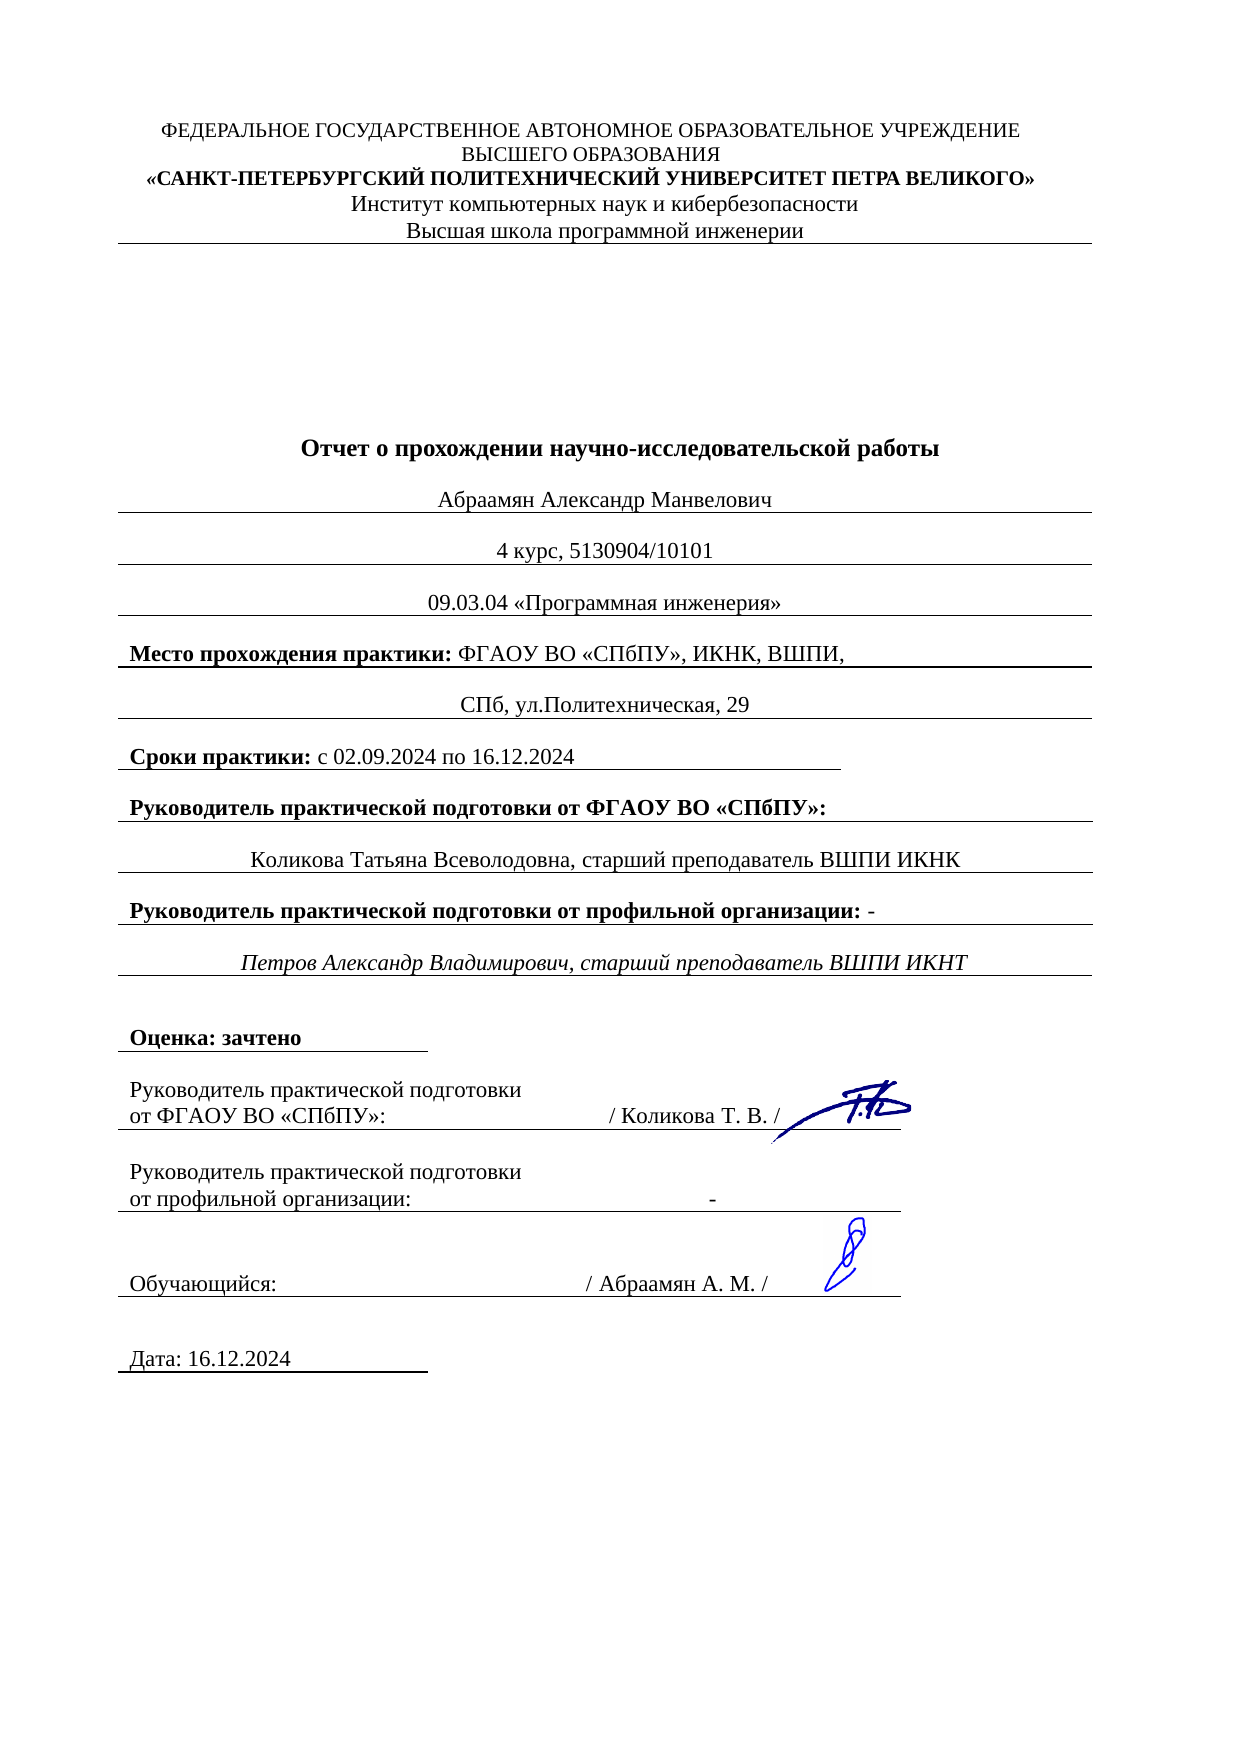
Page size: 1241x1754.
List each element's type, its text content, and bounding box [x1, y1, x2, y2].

table_header Институт компьютерных наук и кибербезопасности Высшая школа программной инженерии [118, 190, 1092, 243]
text ФЕДЕРАЛЬНОЕ ГОСУДАРСТВЕННОЕ АВТОНОМНОЕ ОБРАЗОВАТЕЛЬНОЕ УЧРЕЖДЕНИЕ [118, 118, 1063, 142]
table_header Коликова Татьяна Всеволодовна, старший преподаватель ВШПИ ИКНК [118, 846, 1092, 872]
table_cell [118, 244, 1092, 270]
text ВЫСШЕГО ОБРАЗОВАНИЯ [118, 142, 1063, 166]
table_header Дата: 16.12.2024 [118, 1345, 428, 1371]
text Отчет о прохождении научно-исследовательской работы [118, 433, 1122, 462]
picture [822, 1215, 873, 1295]
picture [771, 1080, 912, 1144]
text «САНКТ-ПЕТЕРБУРГСКИЙ ПОЛИТЕХНИЧЕСКИЙ УНИВЕРСИТЕТ ПЕТРА ВЕЛИКОГО» [118, 166, 1063, 190]
table_header Обучающийся: / Абраамян А. М. / [118, 1270, 901, 1296]
table_header Петров Александр Владимирович, старший преподаватель ВШПИ ИКНТ [118, 949, 1092, 975]
table_header Руководитель практической подготовки от профильной организации: - [118, 898, 1093, 924]
table_header СПб, ул.Политехническая, 29 [118, 692, 1092, 718]
table_header 09.03.04 «Программная инженерия» [118, 589, 1092, 615]
table_header Абраамян Александр Манвелович [118, 486, 1092, 512]
table_header Оценка: зачтено [118, 1024, 428, 1051]
table_header Сроки практики: с 02.09.2024 по 16.12.2024 [118, 743, 841, 769]
table_header Место прохождения практики: ФГАОУ ВО «СПбПУ», ИКНК, ВШПИ, [118, 640, 1092, 666]
table_header 4 курс, 5130904/10101 [118, 537, 1092, 563]
table_header Руководитель практической подготовки от ФГАОУ ВО «СПбПУ»: / Коликова Т. В. / [118, 1076, 901, 1128]
table_header Руководитель практической подготовки от профильной организации: - [118, 1158, 901, 1211]
table_header Руководитель практической подготовки от ФГАОУ ВО «СПбПУ»: [118, 795, 1093, 821]
